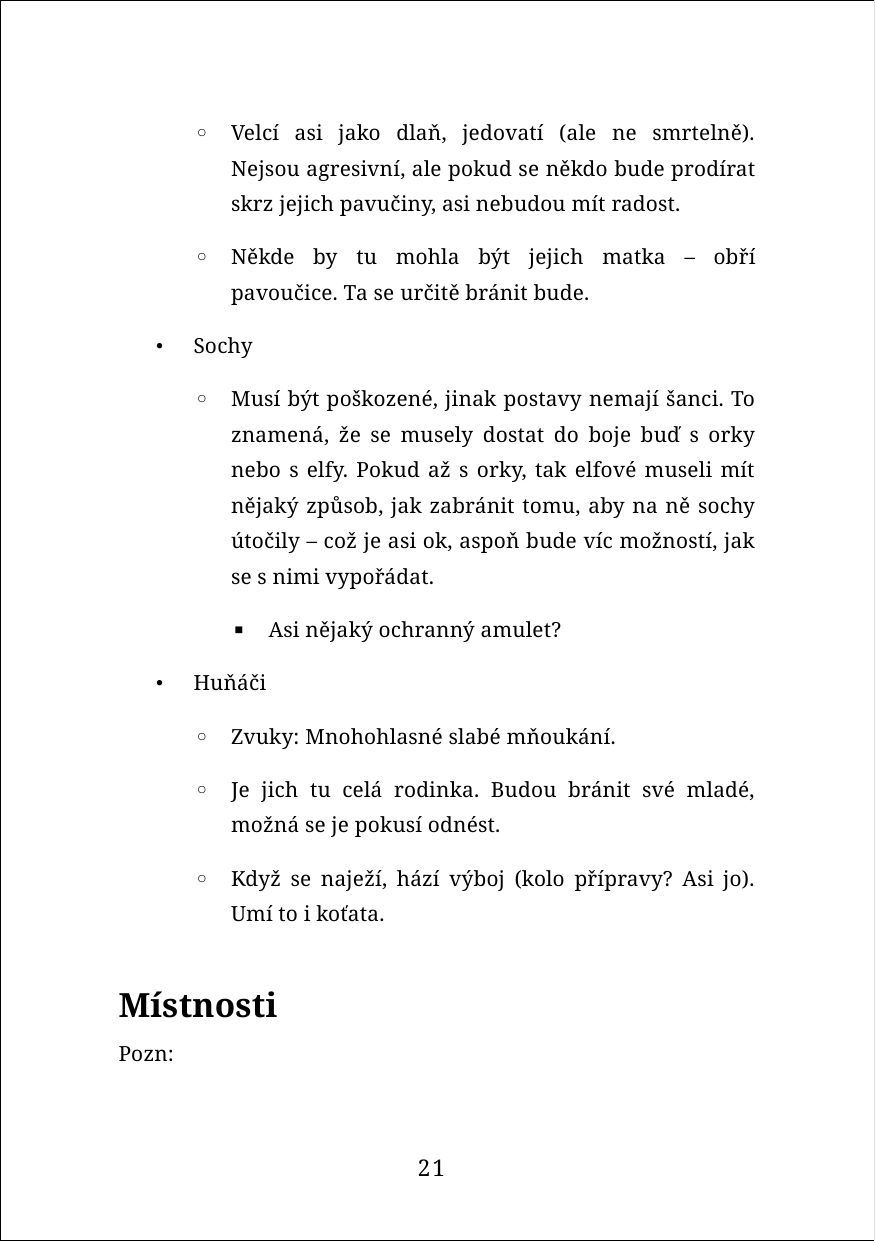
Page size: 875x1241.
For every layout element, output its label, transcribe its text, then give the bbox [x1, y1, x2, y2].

subtitle Místnosti [118, 982, 756, 1027]
list Když se naježí, hází výboj (kolo přípravy? Asi jo). Umí to i koťata. [193, 864, 756, 928]
list Asi nějaký ochranný amulet? [231, 615, 756, 644]
text Pozn: [118, 1039, 756, 1068]
list Musí být poškozené, jinak postavy nemají šanci. To znamená, že se musely dostat do boje buď s orky nebo s elfy. Pokud až s orky, tak elfové museli mít nějaký způsob, jak zabránit tomu, aby na ně sochy útočily – což je asi ok, aspoň bude víc možností, jak se s nimi vypořádat. [193, 384, 756, 591]
list Zvuky: Mnohohlasné slabé mňoukání. [193, 722, 756, 750]
list Je jich tu celá rodinka. Budou bránit své mladé, možná se je pokusí odnést. [193, 775, 756, 839]
list Velcí asi jako dlaň, jedovatí (ale ne smrtelně). Nejsou agresivní, ale pokud se někdo bude prodírat skrz jejich pavučiny, asi nebudou mít radost. [193, 118, 756, 218]
list Huňáči [156, 668, 756, 697]
list Někde by tu mohla být jejich matka – obří pavoučice. Ta se určitě bránit bude. [193, 242, 756, 306]
list Sochy [156, 331, 756, 360]
